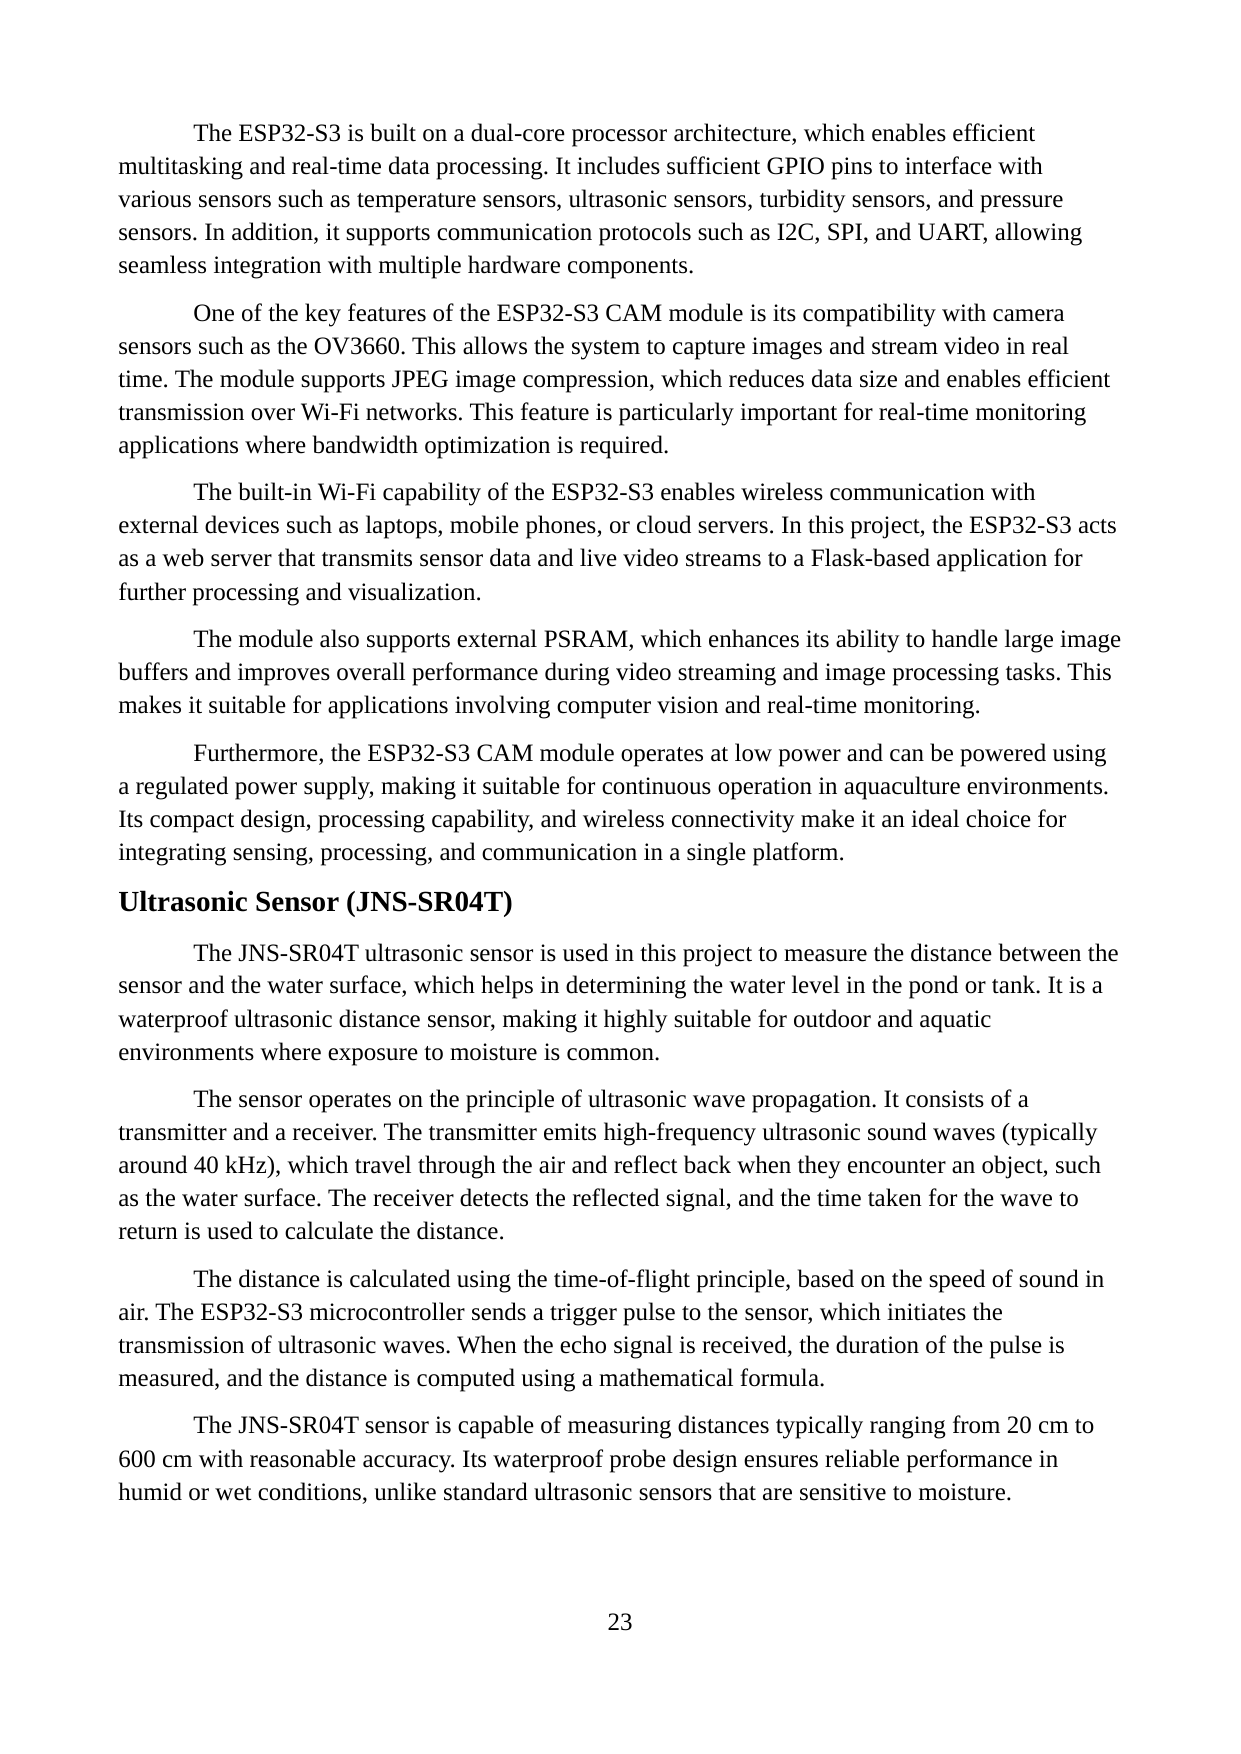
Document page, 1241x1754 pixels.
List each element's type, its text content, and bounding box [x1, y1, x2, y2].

text The JNS-SR04T ultrasonic sensor is used in this project to measure the distance between the sensor and the water surface, which helps in determining the water level in the pond or tank. It is a waterproof ultrasonic distance sensor, making it highly suitable for outdoor and aquatic environments where exposure to moisture is common. [118, 938, 1122, 1065]
text One of the key features of the ESP32-S3 CAM module is its compatibility with camera sensors such as the OV3660. This allows the system to capture images and stream video in real time. The module supports JPEG image compression, which reduces data size and enables efficient transmission over Wi-Fi networks. This feature is particularly important for real-time monitoring applications where bandwidth optimization is required. [118, 298, 1122, 459]
text The JNS-SR04T sensor is capable of measuring distances typically ranging from 20 cm to 600 cm with reasonable accuracy. Its waterproof probe design ensures reliable performance in humid or wet conditions, unlike standard ultrasonic sensors that are sensitive to moisture. [118, 1411, 1122, 1505]
text The distance is calculated using the time-of-flight principle, based on the speed of sound in air. The ESP32-S3 microcontroller sends a trigger pulse to the sensor, which initiates the transmission of ultrasonic waves. When the echo signal is received, the duration of the pulse is measured, and the distance is computed using a mathematical formula. [118, 1264, 1122, 1392]
text Furthermore, the ESP32-S3 CAM module operates at low power and can be powered using a regulated power supply, making it suitable for continuous operation in aquaculture environments. Its compact design, processing capability, and wireless connectivity make it an ideal choice for integrating sensing, processing, and communication in a single platform. [118, 738, 1122, 866]
text The sensor operates on the principle of ultrasonic wave propagation. It consists of a transmitter and a receiver. The transmitter emits high-frequency ultrasonic sound waves (typically around 40 kHz), which travel through the air and reflect back when they encounter an object, such as the water surface. The receiver detects the reflected signal, and the time taken for the wave to return is used to calculate the distance. [118, 1084, 1122, 1245]
text The built-in Wi-Fi capability of the ESP32-S3 enables wireless communication with external devices such as laptops, mobile phones, or cloud servers. In this project, the ESP32-S3 acts as a web server that transmits sensor data and live video streams to a Flask-based application for further processing and visualization. [118, 477, 1122, 605]
text The ESP32-S3 is built on a dual-core processor architecture, which enables efficient multitasking and real-time data processing. It includes sufficient GPIO pins to interface with various sensors such as temperature sensors, ultrasonic sensors, turbidity sensors, and pressure sensors. In addition, it supports communication protocols such as I2C, SPI, and UART, allowing seamless integration with multiple hardware components. [118, 118, 1122, 279]
subtitle Ultrasonic Sensor (JNS-SR04T) [118, 884, 1122, 918]
text The module also supports external PSRAM, which enhances its ability to handle large image buffers and improves overall performance during video streaming and image processing tasks. This makes it suitable for applications involving computer vision and real-time monitoring. [118, 624, 1122, 719]
